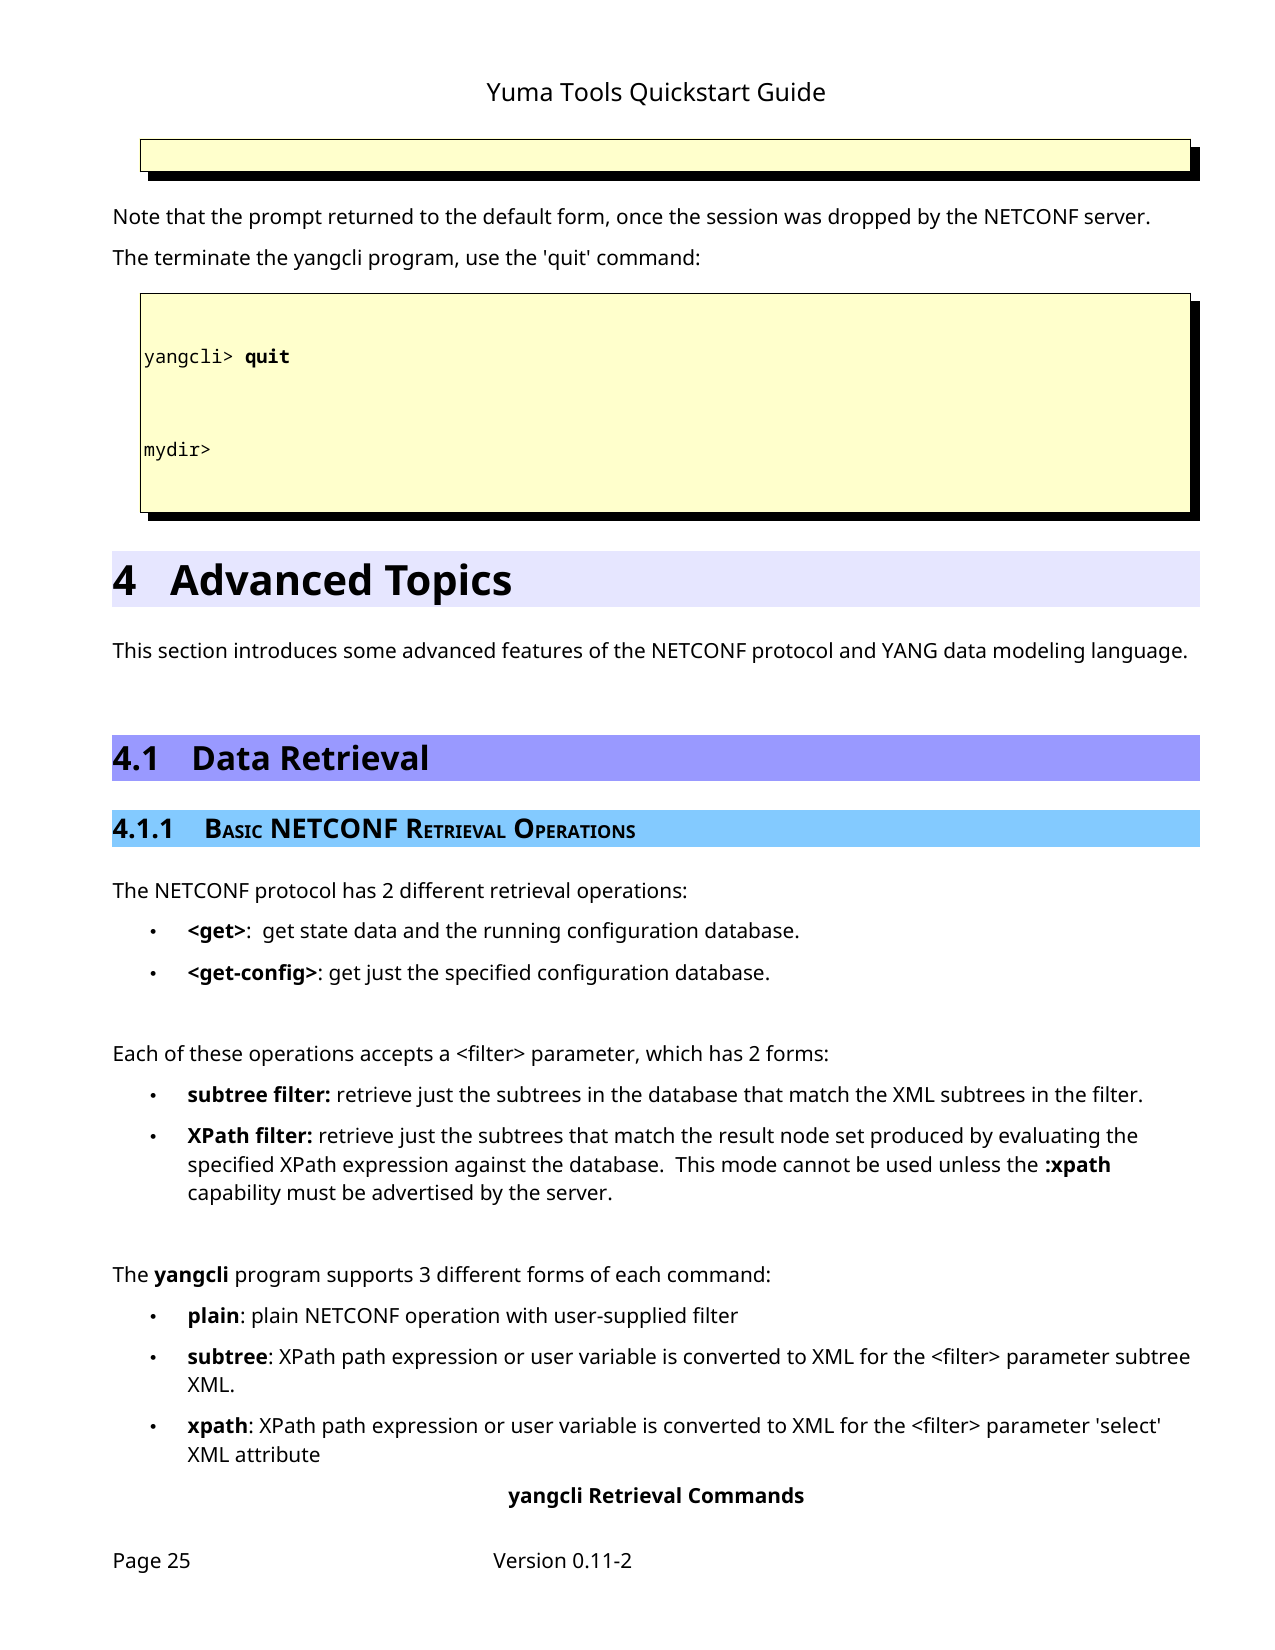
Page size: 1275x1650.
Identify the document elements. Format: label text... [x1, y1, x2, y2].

subtitle yangcli Retrieval Commands [127, 1481, 1185, 1509]
subtitle Basic NETCONF Retrieval Operations [112, 810, 1200, 847]
list <get-config>: get just the specified configuration database. [150, 958, 1200, 986]
list subtree filter: retrieve just the subtrees in the database that match the XML subtrees in the filter. [150, 1080, 1200, 1109]
text yangcli> quit [141, 339, 1190, 369]
list subtree: XPath path expression or user variable is converted to XML for the <filter> parameter subtree XML. [150, 1342, 1200, 1399]
text Note that the prompt returned to the default form, once the session was dropped by the NETCONF server. [112, 202, 1200, 231]
list <get>: get state data and the running configuration database. [150, 917, 1200, 945]
list xpath: XPath path expression or user variable is converted to XML for the <filter> parameter 'select' XML attribute [150, 1411, 1200, 1468]
list plain: plain NETCONF operation with user-supplied filter [150, 1301, 1200, 1329]
text mydir> [141, 432, 1190, 462]
text Each of these operations accepts a <filter> parameter, which has 2 forms: [112, 1039, 1200, 1068]
text The NETCONF protocol has 2 different retrieval operations: [112, 876, 1200, 904]
text This section introduces some advanced features of the NETCONF protocol and YANG data modeling language. [112, 637, 1200, 665]
list XPath filter: retrieve just the subtrees that match the result node set produced by evaluating the specified XPath expression against the database. This mode cannot be used unless the :xpath capability must be advertised by the server. [150, 1121, 1200, 1207]
text The yangcli program supports 3 different forms of each command: [112, 1260, 1200, 1288]
subtitle Advanced Topics [112, 551, 1200, 607]
text The terminate the yangcli program, use the 'quit' command: [112, 243, 1200, 272]
subtitle Data Retrieval [112, 735, 1200, 781]
